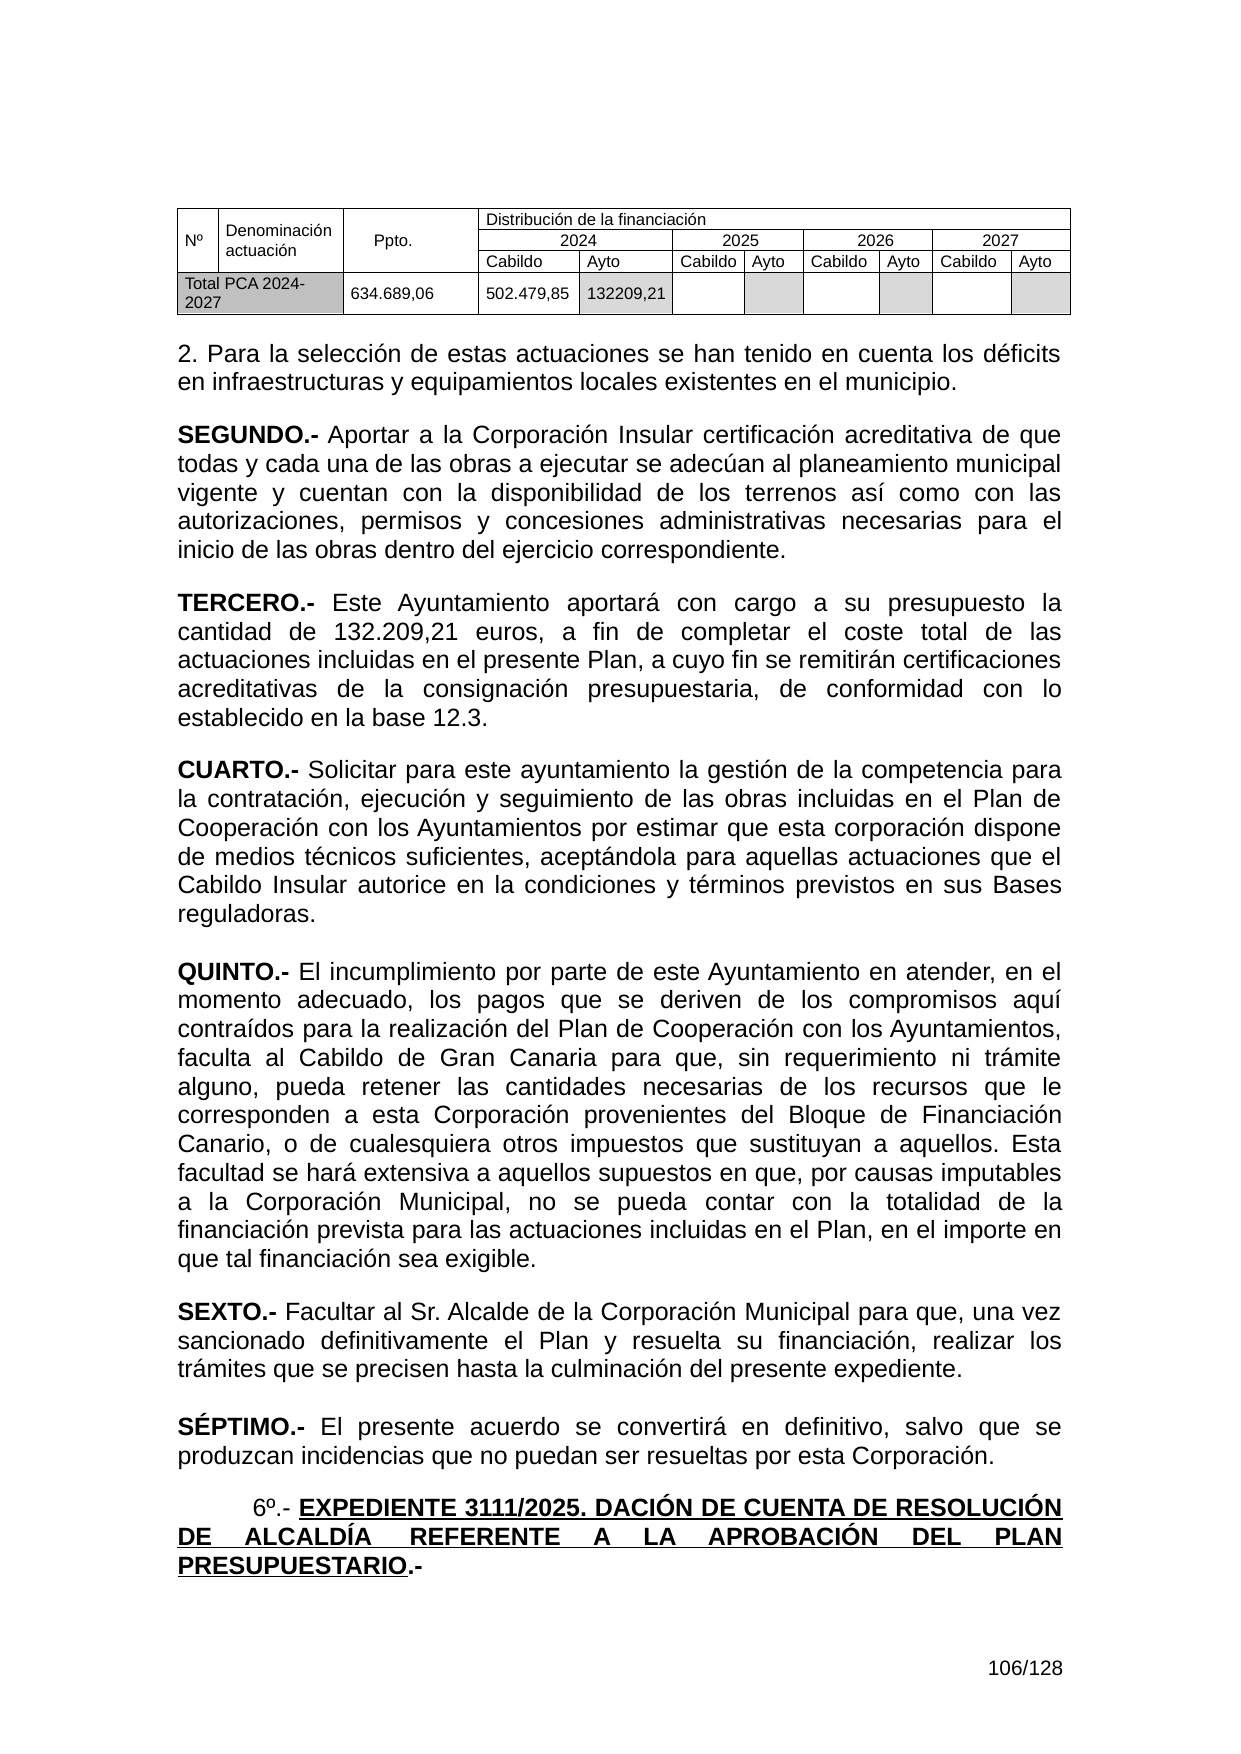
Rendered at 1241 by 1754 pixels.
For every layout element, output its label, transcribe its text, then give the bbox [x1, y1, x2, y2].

table_cell 2027 [933, 230, 1070, 250]
table_header Ppto. [344, 209, 478, 272]
table_cell 2024 [479, 230, 672, 250]
table_cell 634.689,06 [344, 273, 478, 313]
table_cell Ayto [880, 251, 932, 272]
table_cell [745, 273, 803, 313]
table_cell [673, 273, 744, 313]
text QUINTO.- El incumplimiento por parte de este Ayuntamiento en atender, en el momento adecuado, los pagos que se deriven de los compromisos aquí contraídos para la realización del Plan de Cooperación con los Ayuntamientos, faculta al Cabildo de Gran Canaria para que, sin requerimiento ni trámite alguno, pueda retener las cantidades necesarias de los recursos que le corresponden a esta Corporación provenientes del Bloque de Financiación Canario, o de cualesquiera otros impuestos que sustituyan a aquellos. Esta facultad se hará extensiva a aquellos supuestos en que, por causas imputables a la Corporación Municipal, no se pueda contar con la totalidad de la financiación prevista para las actuaciones incluidas en el Plan, en el importe en que tal financiación sea exigible. [177, 957, 1063, 1273]
text 2. Para la selección de estas actuaciones se han tenido en cuenta los déficits en infraestructuras y equipamientos locales existentes en el municipio. [177, 338, 1063, 396]
text SEGUNDO.- Aportar a la Corporación Insular certificación acreditativa de que todas y cada una de las obras a ejecutar se adecúan al planeamiento municipal vigente y cuentan con la disponibilidad de los terrenos así como con las autorizaciones, permisos y concesiones administrativas necesarias para el inicio de las obras dentro del ejercicio correspondiente. [177, 420, 1063, 564]
table_cell Ayto [745, 251, 803, 272]
text CUARTO.- Solicitar para este ayuntamiento la gestión de la competencia para la contratación, ejecución y seguimiento de las obras incluidas en el Plan de Cooperación con los Ayuntamientos por estimar que esta corporación dispone de medios técnicos suficientes, aceptándola para aquellas actuaciones que el Cabildo Insular autorice en la condiciones y términos previstos en sus Bases reguladoras. [177, 755, 1063, 928]
table_cell [933, 273, 1011, 313]
table_cell Total PCA 2024-2027 [178, 273, 343, 313]
text TERCERO.- Este Ayuntamiento aportará con cargo a su presupuesto la cantidad de 132.209,21 euros, a fin de completar el coste total de las actuaciones incluidas en el presente Plan, a cuyo fin se remitirán certificaciones acreditativas de la consignación presupuestaria, de conformidad con lo establecido en la base 12.3. [177, 588, 1063, 731]
table_cell Ayto [580, 251, 672, 272]
table_cell 2025 [673, 230, 803, 250]
text SEXTO.- Facultar al Sr. Alcalde de la Corporación Municipal para que, una vez sancionado definitivamente el Plan y resuelta su financiación, realizar los trámites que se precisen hasta la culminación del presente expediente. [177, 1297, 1063, 1383]
table_cell Cabildo [479, 251, 579, 272]
table_cell Cabildo [933, 251, 1011, 272]
table_cell [804, 273, 879, 313]
table_cell 502.479,85 [479, 273, 579, 313]
table_cell 132209,21 [580, 273, 672, 313]
table_header Distribución de la financiación [479, 209, 1070, 229]
table_cell [880, 273, 932, 313]
table_cell Cabildo [673, 251, 744, 272]
table_cell [1012, 273, 1070, 313]
text PRESUPUESTARIO.- [177, 1548, 1063, 1579]
table_cell Cabildo [804, 251, 879, 272]
table_header Denominación actuación [219, 209, 343, 272]
table_header Nº [178, 209, 218, 272]
table_cell Ayto [1012, 251, 1070, 272]
text 6º.- EXPEDIENTE 3111/2025. DACIÓN DE CUENTA DE RESOLUCIÓN DE ALCALDÍA REFERENTE A LA APROBACIÓN DEL PLAN [177, 1493, 1063, 1547]
table_cell 2026 [804, 230, 932, 250]
text SÉPTIMO.- El presente acuerdo se convertirá en definitivo, salvo que se produzcan incidencias que no puedan ser resueltas por esta Corporación. [177, 1412, 1063, 1469]
